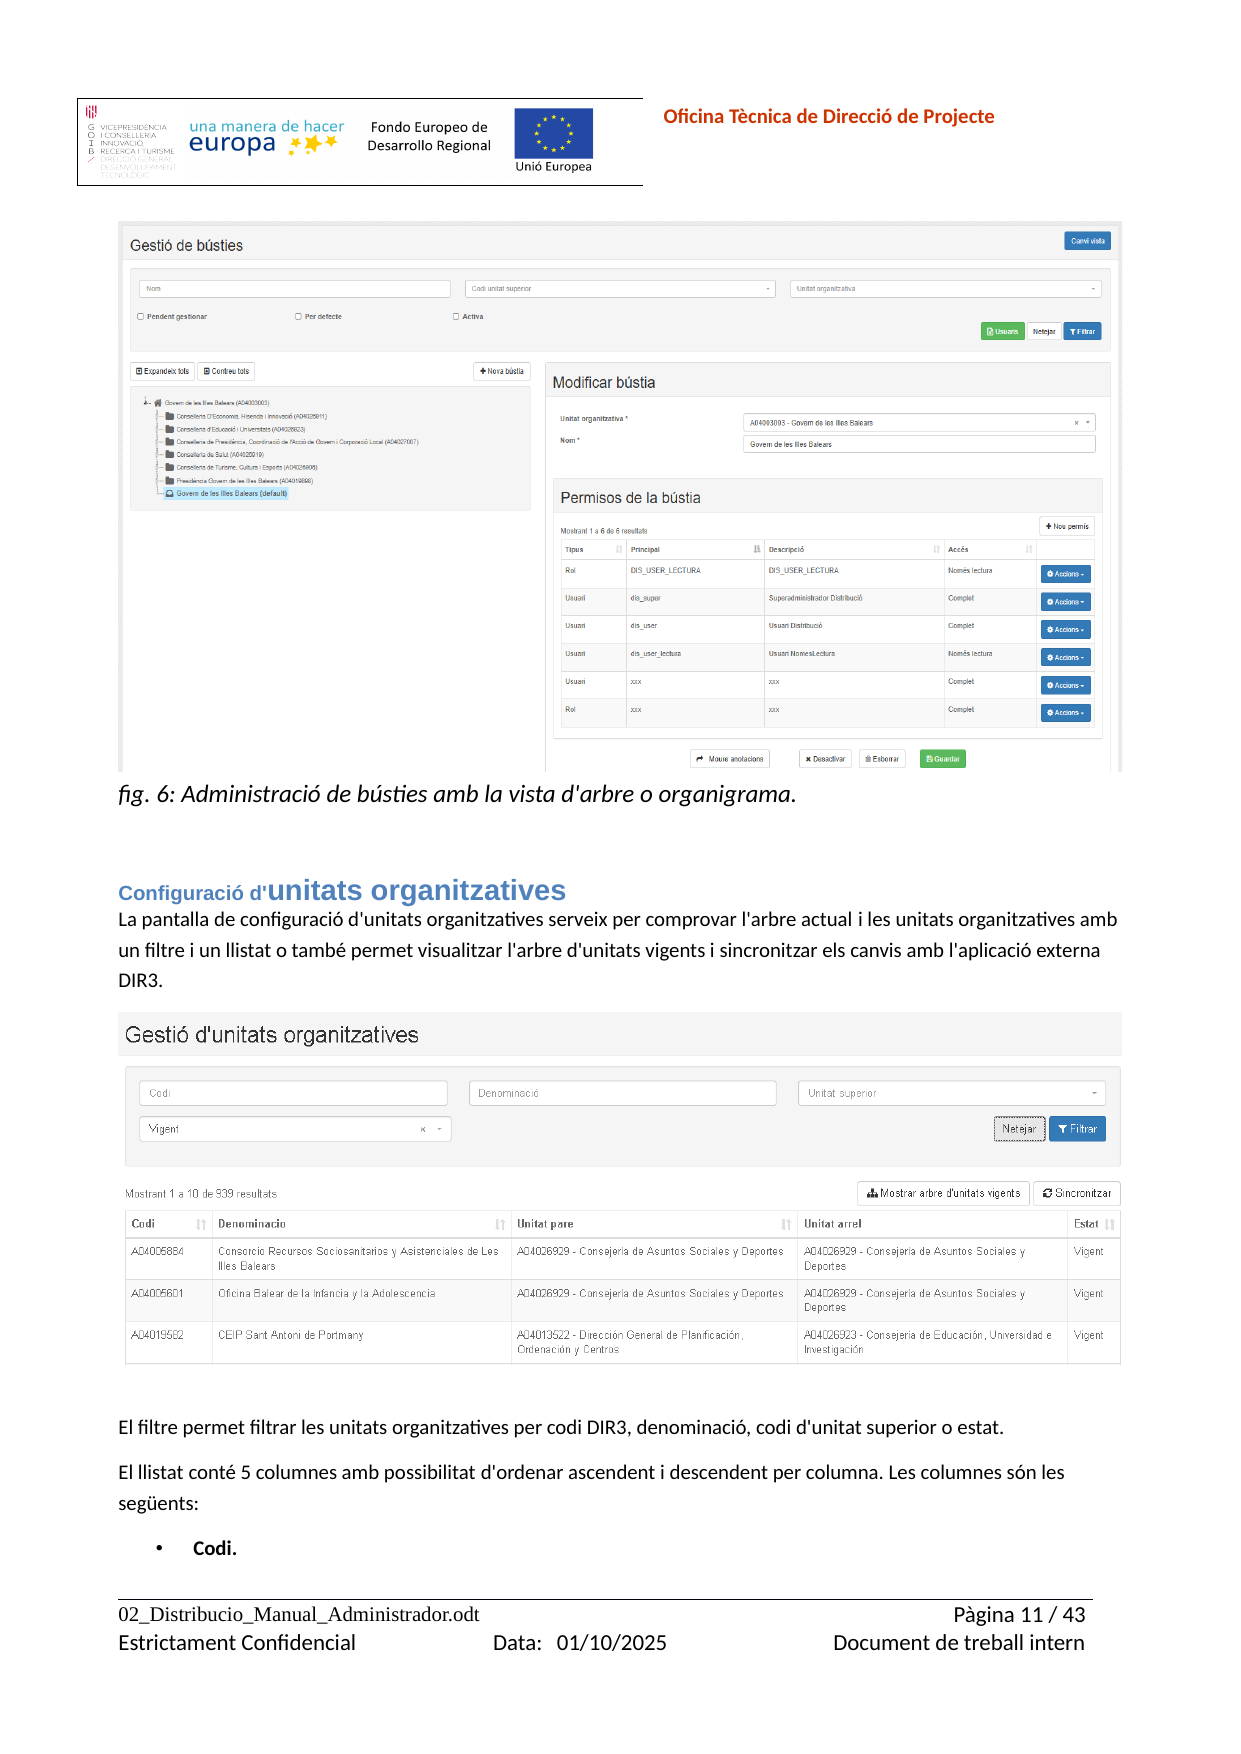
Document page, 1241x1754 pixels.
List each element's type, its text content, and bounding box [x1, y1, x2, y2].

picture [118, 1012, 1123, 1365]
text El filtre permet filtrar les unitats organitzatives per codi DIR3, denominació, codi d'unitat superior o estat. [118, 1414, 1122, 1440]
text La pantalla de configuració d'unitats organitzatives serveix per comprovar l'arbre actual i les unitats organitzatives amb un filtre i un llistat o també permet visualitzar l'arbre d'unitats vigents i sincronitzar els canvis amb l'aplicació externa DIR3. [118, 907, 1122, 993]
text El llistat conté 5 columnes amb possibilitat d'ordenar ascendent i descendent per columna. Les columnes són les següents: [118, 1459, 1122, 1515]
picture [82, 103, 181, 180]
picture [118, 221, 1123, 772]
list Codi. [156, 1535, 1122, 1560]
text fig. 6: Administració de bústies amb la vista d'arbre o organigrama. [118, 772, 1122, 808]
picture [187, 103, 599, 180]
subtitle Configuració d'unitats organitzatives [118, 873, 1122, 907]
